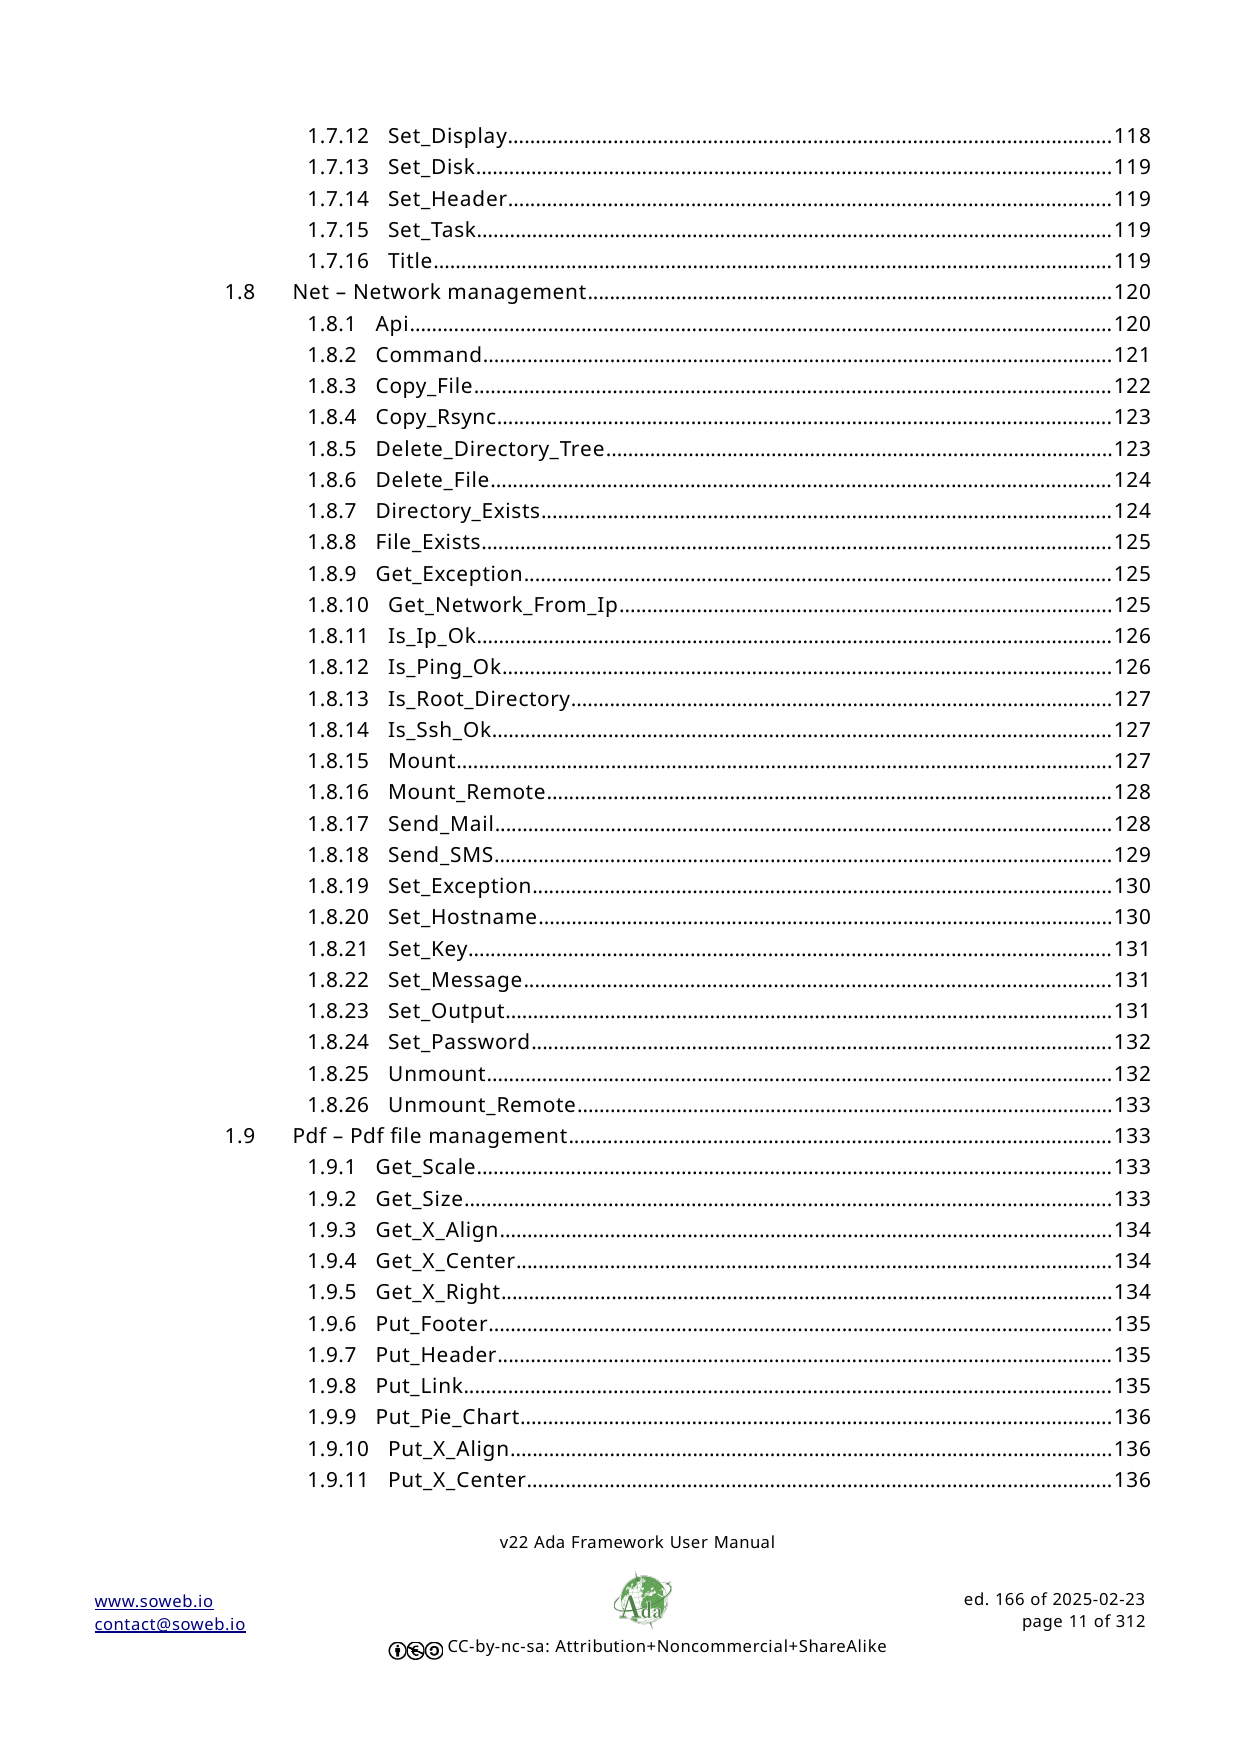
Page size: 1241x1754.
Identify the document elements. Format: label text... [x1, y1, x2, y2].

text 1.8.7 Directory_Exists 124 [307, 493, 1152, 525]
text 1.7.15 Set_Task 119 [307, 212, 1152, 243]
text 1.8.13 Is_Root_Directory 127 [307, 681, 1152, 712]
text 1.8.18 Send_SMS 129 [307, 837, 1152, 868]
picture [613, 1571, 672, 1630]
picture [388, 1642, 443, 1660]
text 1.8.17 Send_Mail 128 [307, 806, 1152, 837]
text 1.9.3 Get_X_Align 134 [307, 1212, 1152, 1243]
text 1.7.12 Set_Display 118 [307, 118, 1152, 150]
text 1.9.1 Get_Scale 133 [307, 1150, 1152, 1181]
text 1.8.9 Get_Exception 125 [307, 556, 1152, 587]
text 1.8.24 Set_Password 132 [307, 1025, 1152, 1056]
text 1.8.8 File_Exists 125 [307, 525, 1152, 556]
text 1.8.11 Is_Ip_Ok 126 [307, 618, 1152, 650]
text 1.8.20 Set_Hostname 130 [307, 900, 1152, 931]
text 1.9.10 Put_X_Align 136 [307, 1431, 1152, 1462]
text 1.9.6 Put_Footer 135 [307, 1306, 1152, 1337]
text 1.9.8 Put_Link 135 [307, 1368, 1152, 1400]
text 1.8.3 Copy_File 122 [307, 368, 1152, 400]
text 1.8.2 Command 121 [307, 337, 1152, 368]
text 1.9.2 Get_Size 133 [307, 1181, 1152, 1212]
text 1.8.23 Set_Output 131 [307, 993, 1152, 1025]
text 1.8.12 Is_Ping_Ok 126 [307, 650, 1152, 681]
text 1.7.16 Title 119 [307, 243, 1152, 275]
text 1.8.14 Is_Ssh_Ok 127 [307, 712, 1152, 743]
text 1.7.13 Set_Disk 119 [307, 150, 1152, 181]
text 1.8.4 Copy_Rsync 123 [307, 400, 1152, 431]
text 1.8.15 Mount 127 [307, 743, 1152, 775]
text 1.7.14 Set_Header 119 [307, 181, 1152, 212]
text 1.9.7 Put_Header 135 [307, 1337, 1152, 1368]
text 1.8 Net – Network management 120 [224, 275, 1152, 306]
text 1.8.10 Get_Network_From_Ip 125 [307, 587, 1152, 618]
text 1.8.19 Set_Exception 130 [307, 868, 1152, 900]
text 1.9.9 Put_Pie_Chart 136 [307, 1400, 1152, 1431]
text 1.8.22 Set_Message 131 [307, 962, 1152, 993]
text 1.9.4 Get_X_Center 134 [307, 1243, 1152, 1275]
text 1.8.5 Delete_Directory_Tree 123 [307, 431, 1152, 462]
text 1.9 Pdf – Pdf file management 133 [224, 1118, 1152, 1150]
text 1.8.16 Mount_Remote 128 [307, 775, 1152, 806]
text 1.8.1 Api 120 [307, 306, 1152, 337]
text 1.8.21 Set_Key 131 [307, 931, 1152, 962]
text 1.9.5 Get_X_Right 134 [307, 1275, 1152, 1306]
text 1.8.6 Delete_File 124 [307, 462, 1152, 493]
text 1.8.26 Unmount_Remote 133 [307, 1087, 1152, 1118]
text 1.9.11 Put_X_Center 136 [307, 1462, 1152, 1493]
text 1.8.25 Unmount 132 [307, 1056, 1152, 1087]
